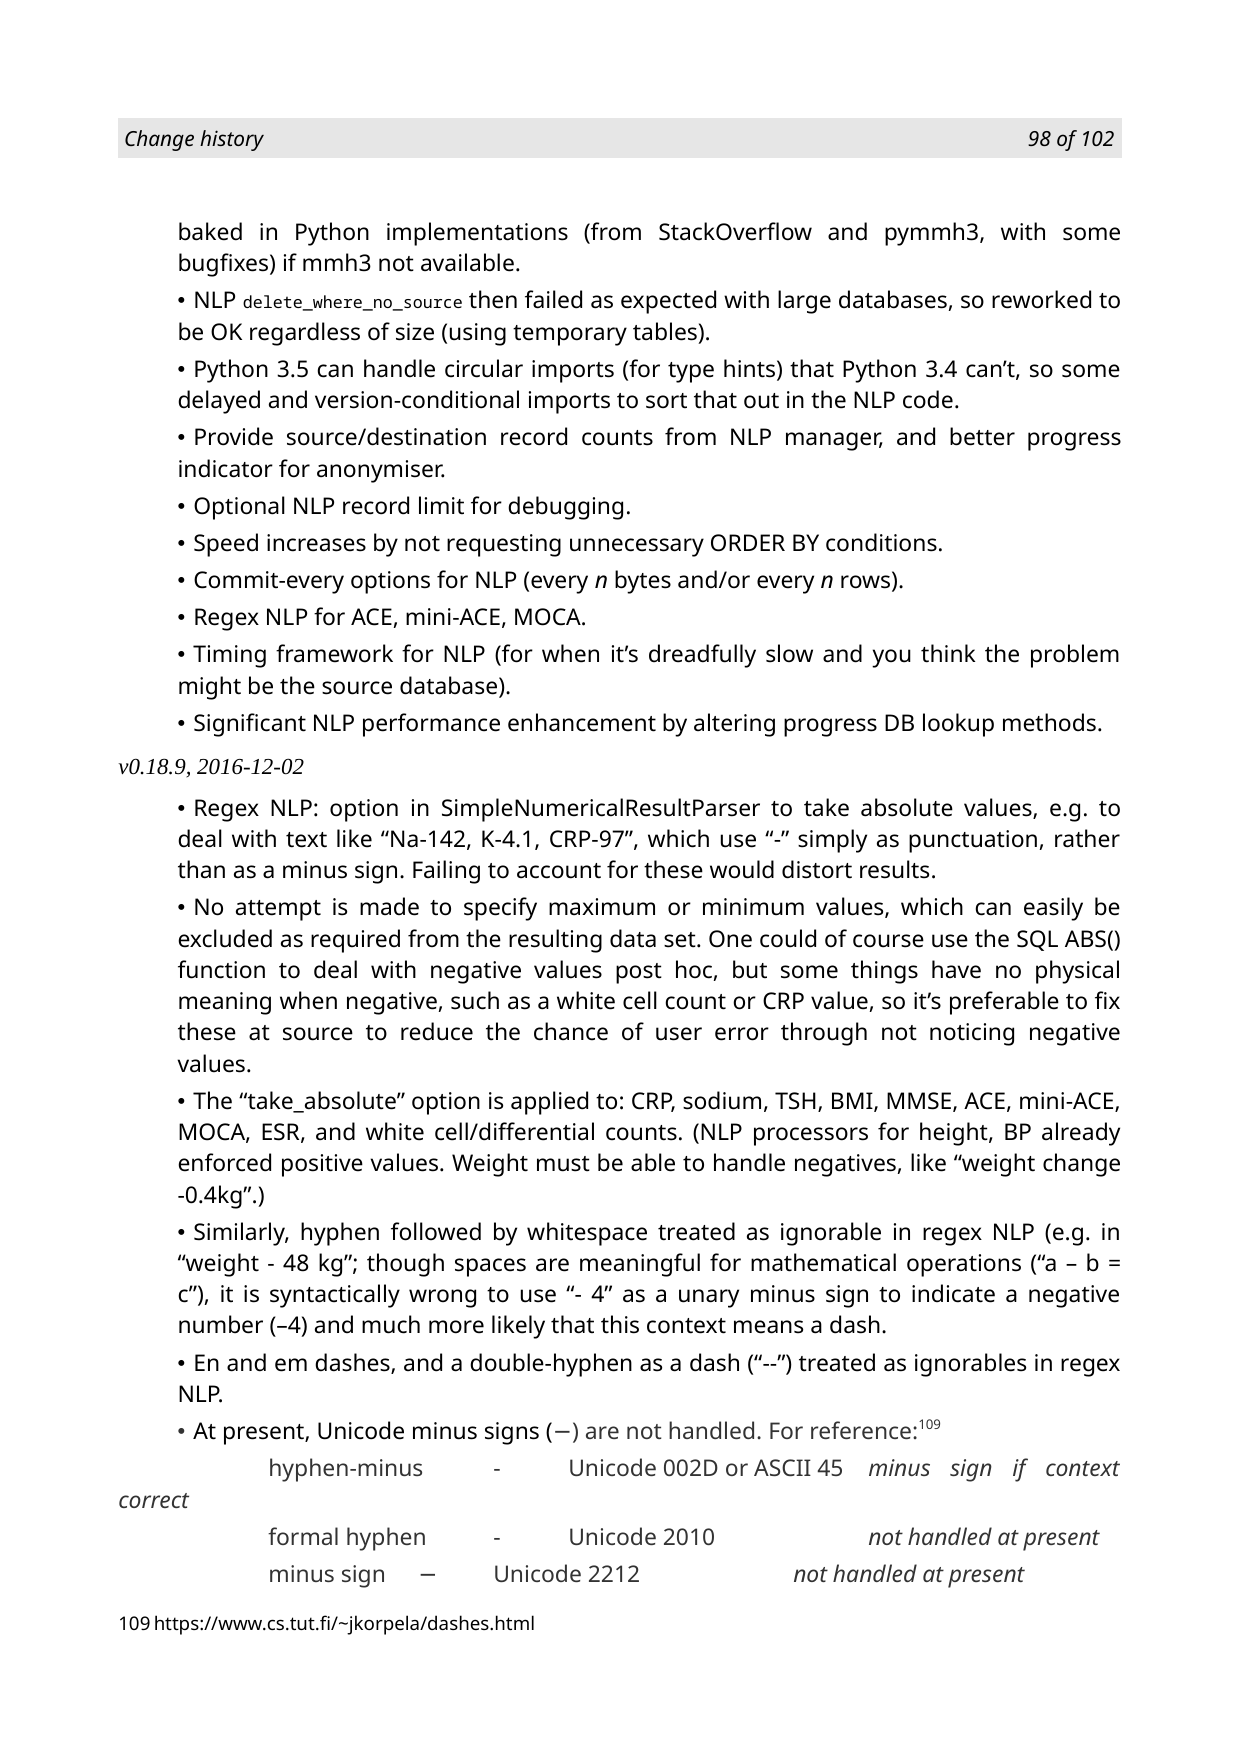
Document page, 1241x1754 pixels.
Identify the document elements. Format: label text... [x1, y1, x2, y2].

list NLP delete_where_no_source then failed as expected with large databases, so reworked to be OK regardless of size (using temporary tables). [177, 284, 1122, 347]
list Commit-every options for NLP (every n bytes and/or every n rows). [177, 564, 1122, 595]
list The “take_absolute” option is applied to: CRP, sodium, TSH, BMI, MMSE, ACE, mini-ACE, MOCA, ESR, and white cell/differential counts. (NLP processors for height, BP already enforced positive values. Weight must be able to handle negatives, like “weight change -0.4kg”.) [177, 1085, 1122, 1210]
text minus sign − Unicode 2212 not handled at present [118, 1558, 1122, 1589]
list Python 3.5 can handle circular imports (for type hints) that Python 3.4 can’t, so some delayed and version-conditional imports to sort that out in the NLP code. [177, 353, 1122, 415]
list Regex NLP: option in SimpleNumericalResultParser to take absolute values, e.g. to deal with text like “Na-142, K-4.1, CRP-97”, which use “-” simply as punctuation, rather than as a minus sign. Failing to account for these would distort results. [177, 792, 1122, 885]
list At present, Unicode minus signs (−) are not handled. For reference: [177, 1415, 1122, 1446]
list Timing framework for NLP (for when it’s dreadfully slow and you think the problem might be the source database). [177, 638, 1122, 701]
text formal hyphen ‐ Unicode 2010 not handled at present [118, 1521, 1122, 1552]
list Provide source/destination record counts from NLP manager, and better progress indicator for anonymiser. [177, 421, 1122, 484]
list Speed increases by not requesting unnecessary ORDER BY conditions. [177, 527, 1122, 558]
list https://www.cs.tut.fi/~jkorpela/dashes.html [118, 1610, 1122, 1636]
list En and em dashes, and a double-hyphen as a dash (“--”) treated as ignorables in regex NLP. [177, 1347, 1122, 1409]
subtitle v0.18.9, 2016-12-02 [118, 753, 1122, 779]
list Optional NLP record limit for debugging. [177, 490, 1122, 521]
list baked in Python implementations (from StackOverflow and pymmh3, with some bugfixes) if mmh3 not available. [177, 216, 1122, 278]
list No attempt is made to specify maximum or minimum values, which can easily be excluded as required from the resulting data set. One could of course use the SQL ABS() function to deal with negative values post hoc, but some things have no physical meaning when negative, such as a white cell count or CRP value, so it’s preferable to fix these at source to reduce the chance of user error through not noticing negative values. [177, 891, 1122, 1079]
list Significant NLP performance enhancement by altering progress DB lookup methods. [177, 707, 1122, 738]
list Similarly, hyphen followed by whitespace treated as ignorable in regex NLP (e.g. in “weight - 48 kg”; though spaces are meaningful for mathematical operations (“a – b = c”), it is syntactically wrong to use “- 4” as a unary minus sign to indicate a negative number (–4) and much more likely that this context means a dash. [177, 1216, 1122, 1341]
text hyphen-minus - Unicode 002D or ASCII 45 minus sign if context correct [118, 1452, 1122, 1515]
list Regex NLP for ACE, mini-ACE, MOCA. [177, 601, 1122, 632]
